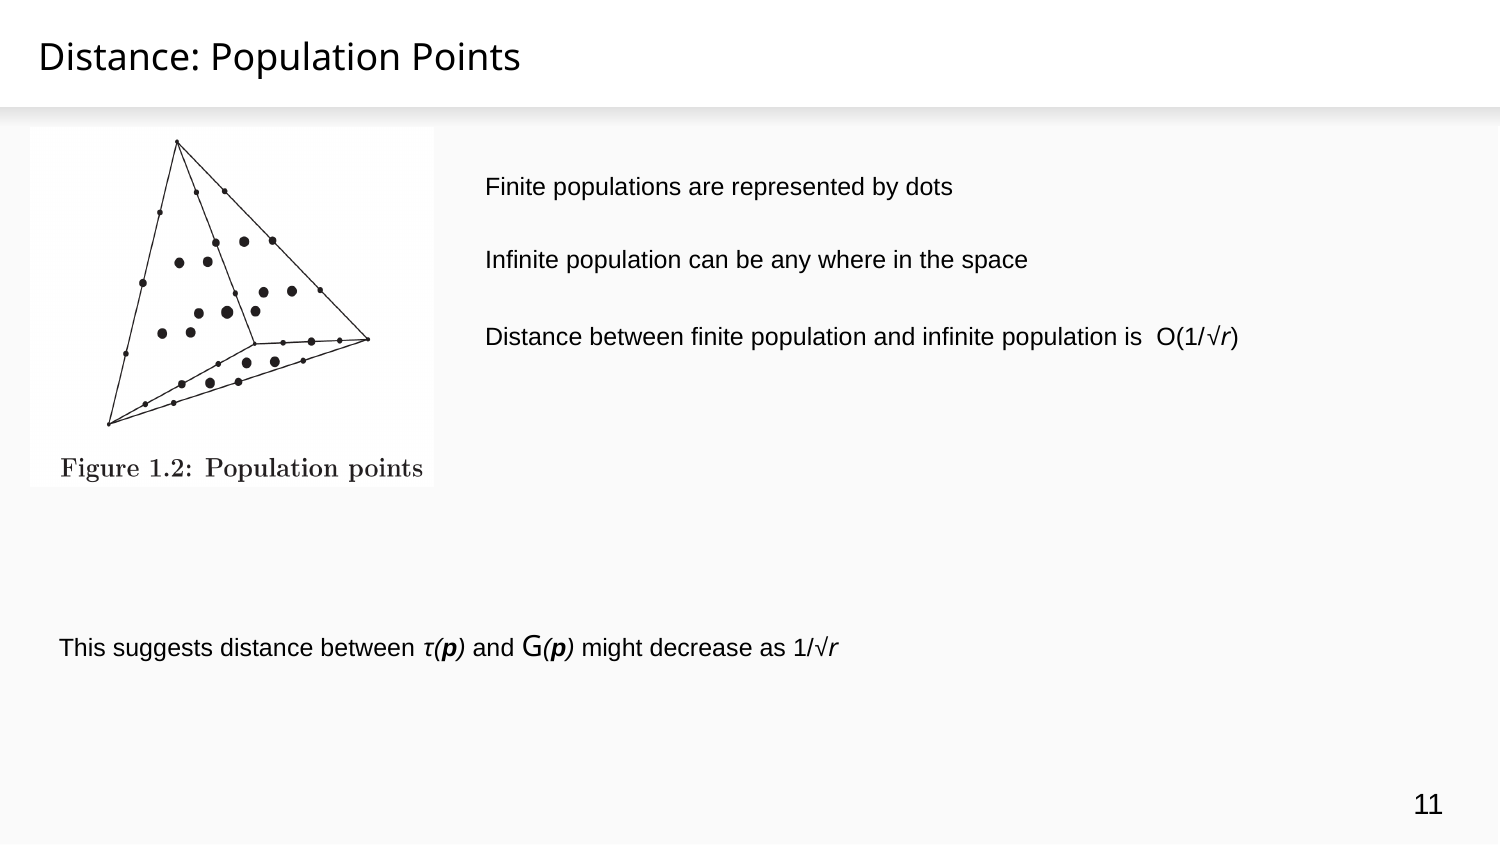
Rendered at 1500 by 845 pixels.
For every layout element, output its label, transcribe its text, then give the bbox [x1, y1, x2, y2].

text_box This suggests distance between τ(p) and G(p) might decrease as 1/√r [8, 617, 951, 672]
title Distance: Population Points [38, 6, 1486, 106]
picture [30, 127, 434, 487]
text_box Finite populations are represented by dots Infinite population can be any where in the space Distance between finite population and infinite population is O(1/√r) [435, 165, 1288, 388]
